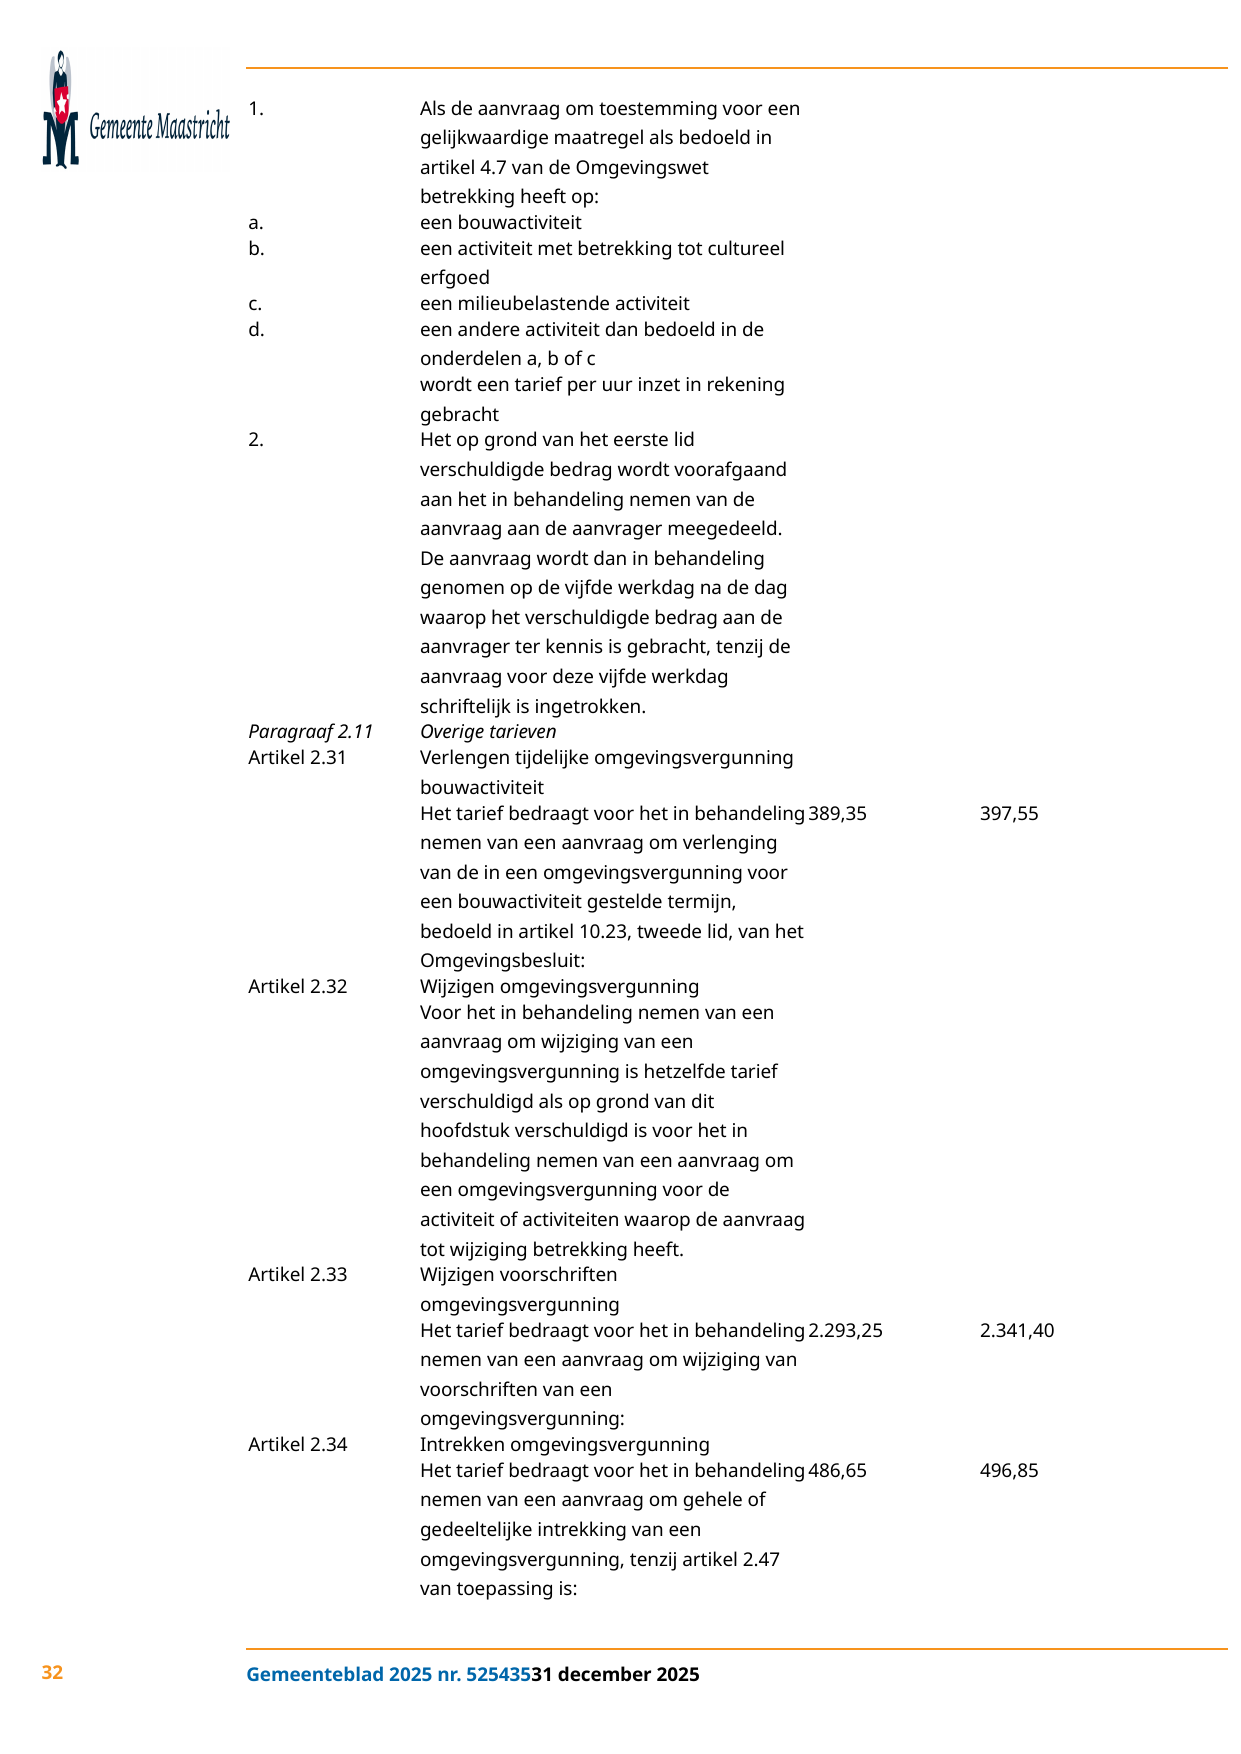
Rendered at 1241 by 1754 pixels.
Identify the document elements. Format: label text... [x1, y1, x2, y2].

table_cell [980, 95, 1152, 209]
table_cell [808, 95, 980, 209]
table_cell Het tarief bedraagt voor het in behandeling nemen van een aanvraag om wijziging van voorschriften van een omgevingsvergunning: [420, 1317, 808, 1431]
table_cell [808, 290, 980, 316]
table_cell [980, 316, 1152, 371]
table_cell [980, 1261, 1152, 1317]
table_cell [980, 999, 1152, 1261]
table_cell Artikel 2.32 [248, 973, 420, 999]
table_cell [248, 371, 420, 427]
table_cell Het op grond van het eerste lid verschuldigde bedrag wordt voorafgaand aan het in behandeling nemen van de aanvraag aan de aanvrager meegedeeld. De aanvraag wordt dan in behandeling genomen op de vijfde werkdag na de dag waarop het verschuldigde bedrag aan de aanvrager ter kennis is gebracht, tenzij de aanvraag voor deze vijfde werkdag schriftelijk is ingetrokken. [420, 427, 808, 719]
table_cell [808, 427, 980, 719]
table_cell [808, 1431, 980, 1457]
table_cell [808, 719, 980, 744]
table_cell 2.293,25 [808, 1317, 980, 1431]
table_cell Artikel 2.34 [248, 1431, 420, 1457]
table_cell [808, 999, 980, 1261]
table_cell Wijzigen omgevingsvergunning [420, 973, 808, 999]
table_cell 389,35 [808, 800, 980, 973]
table_cell [980, 744, 1152, 800]
table_cell Voor het in behandeling nemen van een aanvraag om wijziging van een omgevingsvergunning is hetzelfde tarief verschuldigd als op grond van dit hoofdstuk verschuldigd is voor het in behandeling nemen van een aanvraag om een omgevingsvergunning voor de activiteit of activiteiten waarop de aanvraag tot wijziging betrekking heeft. [420, 999, 808, 1261]
table_cell [980, 973, 1152, 999]
table_cell a. [248, 209, 420, 235]
table_cell [980, 719, 1152, 744]
table_cell Wijzigen voorschriften omgevingsvergunning [420, 1261, 808, 1317]
table_cell Paragraaf 2.11 [248, 719, 420, 744]
table_cell Artikel 2.33 [248, 1261, 420, 1317]
table_cell Overige tarieven [420, 719, 808, 744]
table_cell 397,55 [980, 800, 1152, 973]
table_cell [980, 290, 1152, 316]
table_cell Het tarief bedraagt voor het in behandeling nemen van een aanvraag om verlenging van de in een omgevingsvergunning voor een bouwactiviteit gestelde termijn, bedoeld in artikel 10.23, tweede lid, van het Omgevingsbesluit: [420, 800, 808, 973]
table_cell c. [248, 290, 420, 316]
table_cell [808, 371, 980, 427]
table_cell een activiteit met betrekking tot cultureel erfgoed [420, 235, 808, 290]
table_cell b. [248, 235, 420, 290]
table_cell 2.341,40 [980, 1317, 1152, 1431]
table_cell [808, 235, 980, 290]
table_cell [808, 316, 980, 371]
table_cell [808, 744, 980, 800]
table_cell [980, 235, 1152, 290]
table_cell [248, 1457, 420, 1601]
table_cell [980, 427, 1152, 719]
picture [41, 47, 231, 172]
table_cell 486,65 [808, 1457, 980, 1601]
table_cell een milieubelastende activiteit [420, 290, 808, 316]
table_cell wordt een tarief per uur inzet in rekening gebracht [420, 371, 808, 427]
table_cell Het tarief bedraagt voor het in behandeling nemen van een aanvraag om gehele of gedeeltelijke intrekking van een omgevingsvergunning, tenzij artikel 2.47 van toepassing is: [420, 1457, 808, 1601]
table_cell 2. [248, 427, 420, 719]
table_cell [980, 371, 1152, 427]
table_cell Intrekken omgevingsvergunning [420, 1431, 808, 1457]
table_cell een andere activiteit dan bedoeld in de onderdelen a, b of c [420, 316, 808, 371]
table_cell [980, 1431, 1152, 1457]
table_cell Als de aanvraag om toestemming voor een gelijkwaardige maatregel als bedoeld in artikel 4.7 van de Omgevingswet betrekking heeft op: [420, 95, 808, 209]
table_cell [808, 1261, 980, 1317]
table_cell 1. [248, 95, 420, 209]
table_cell [248, 999, 420, 1261]
table_cell Verlengen tijdelijke omgevingsvergunning bouwactiviteit [420, 744, 808, 800]
table_cell [248, 800, 420, 973]
table_cell 496,85 [980, 1457, 1152, 1601]
table_cell [808, 973, 980, 999]
table_cell d. [248, 316, 420, 371]
table_cell [248, 1317, 420, 1431]
table_cell Artikel 2.31 [248, 744, 420, 800]
table_cell [808, 209, 980, 235]
table_cell [980, 209, 1152, 235]
table_cell een bouwactiviteit [420, 209, 808, 235]
